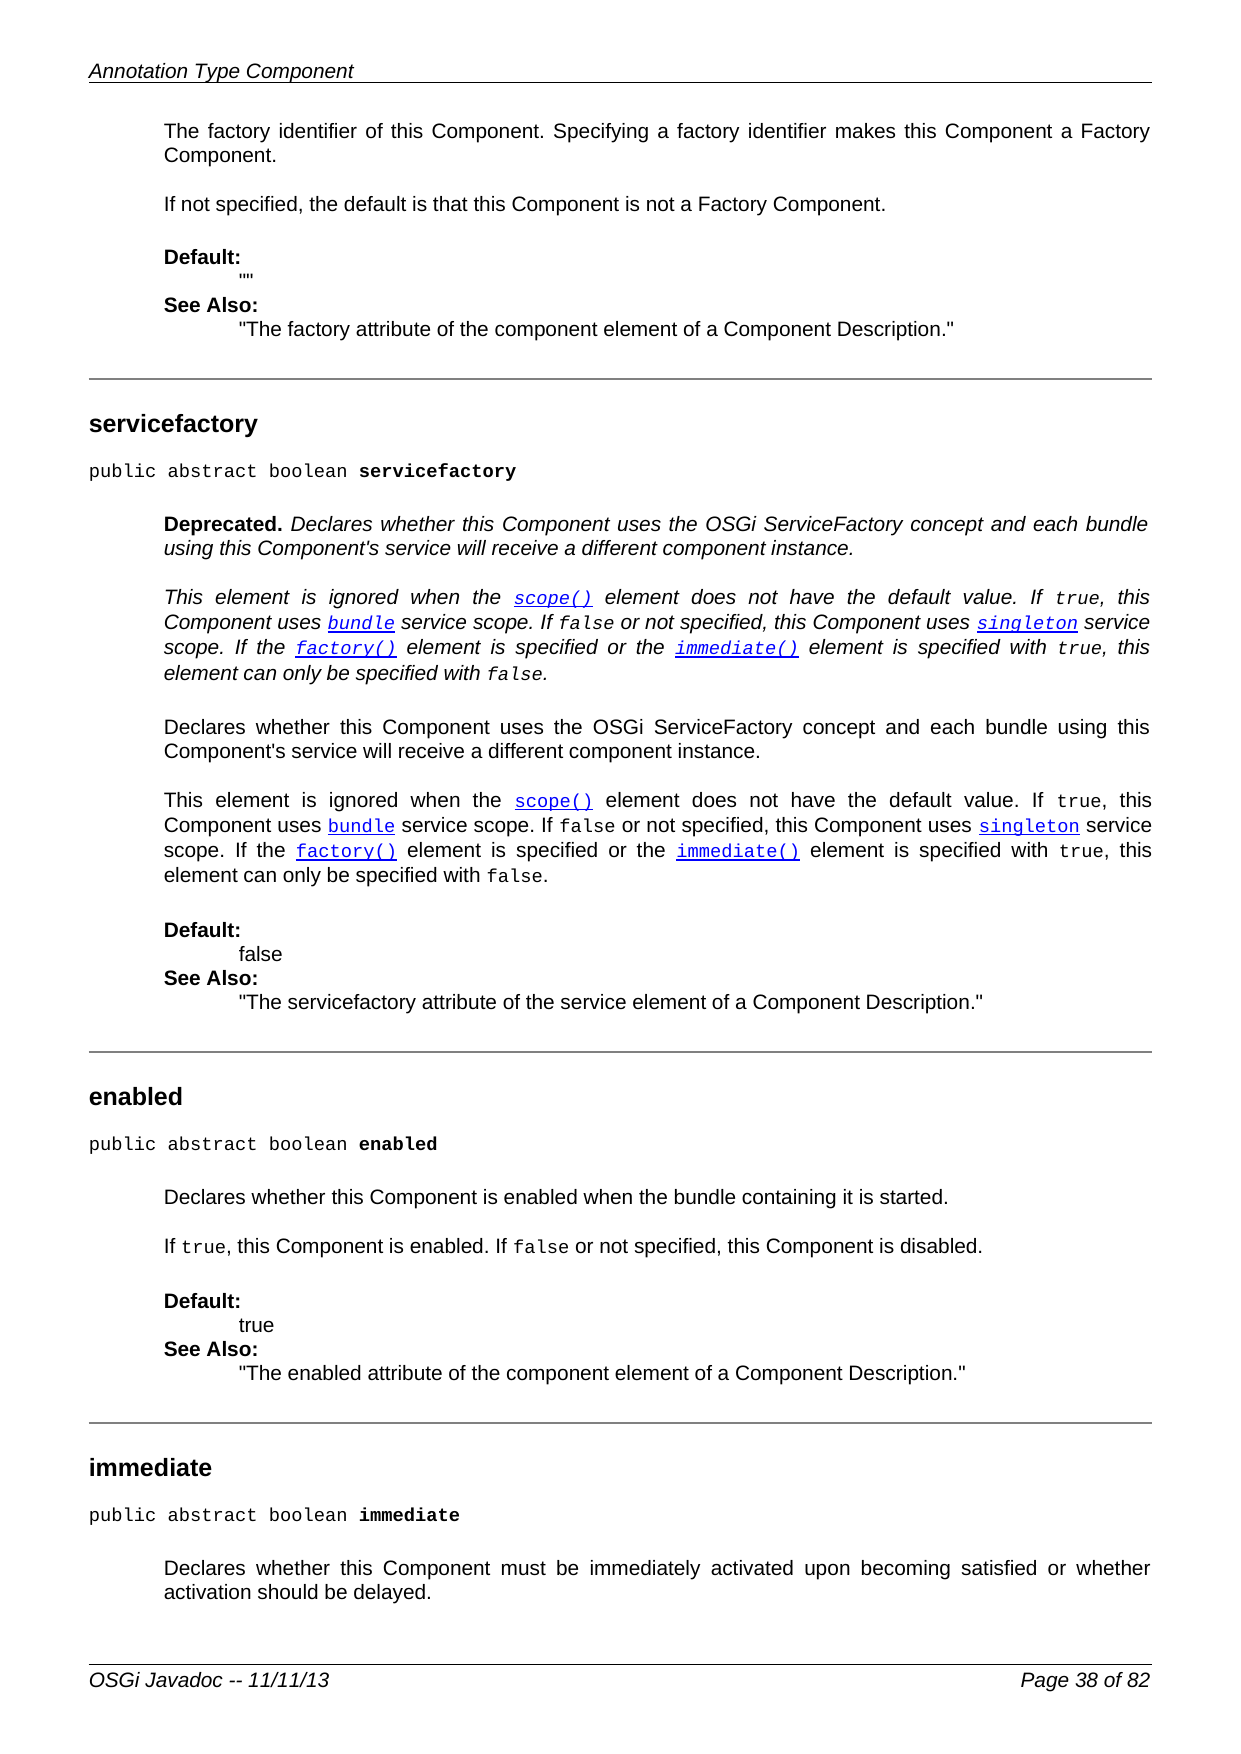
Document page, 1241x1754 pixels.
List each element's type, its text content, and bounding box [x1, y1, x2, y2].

text This element is ignored when the scope() element does not have the default value. If true, this Component uses bundle service scope. If false or not specified, this Component uses singleton service scope. If the factory() element is specified or the immediate() element is specified with true, this element can only be specified with false. [163, 585, 1152, 686]
text public abstract boolean enabled [88, 1135, 1152, 1156]
text "The factory attribute of the component element of a Component Description." [238, 316, 1152, 340]
text If true, this Component is enabled. If false or not specified, this Component is disabled. [163, 1234, 1152, 1259]
text Declares whether this Component is enabled when the bundle containing it is started. [163, 1185, 1152, 1209]
text See Also: [163, 966, 1152, 989]
text If not specified, the default is that this Component is not a Factory Component. [163, 191, 1152, 215]
text "The servicefactory attribute of the service element of a Component Description." [238, 989, 1152, 1013]
text Deprecated. Declares whether this Component uses the OSGi ServiceFactory concept and each bundle using this Component's service will receive a different component instance. [163, 512, 1152, 560]
text Declares whether this Component must be immediately activated upon becoming satisfied or whether activation should be delayed. [163, 1556, 1152, 1604]
text Default: [163, 244, 1152, 268]
text "The enabled attribute of the component element of a Component Description." [238, 1360, 1152, 1384]
subtitle servicefactory [88, 408, 1152, 437]
text This element is ignored when the scope() element does not have the default value. If true, this Component uses bundle service scope. If false or not specified, this Component uses singleton service scope. If the factory() element is specified or the immediate() element is specified with true, this element can only be specified with false. [163, 788, 1152, 888]
text public abstract boolean servicefactory [88, 461, 1152, 483]
text false [238, 942, 1152, 966]
text See Also: [163, 1336, 1152, 1360]
text The factory identifier of this Component. Specifying a factory identifier makes this Component a Factory Component. [163, 118, 1152, 166]
text public abstract boolean immediate [88, 1505, 1152, 1527]
text Declares whether this Component uses the OSGi ServiceFactory concept and each bundle using this Component's service will receive a different component instance. [163, 715, 1152, 763]
text See Also: [163, 292, 1152, 316]
text Default: [163, 1288, 1152, 1312]
text Default: [163, 918, 1152, 942]
text true [238, 1312, 1152, 1336]
text "" [238, 268, 1152, 292]
subtitle enabled [88, 1082, 1152, 1111]
subtitle immediate [88, 1452, 1152, 1481]
